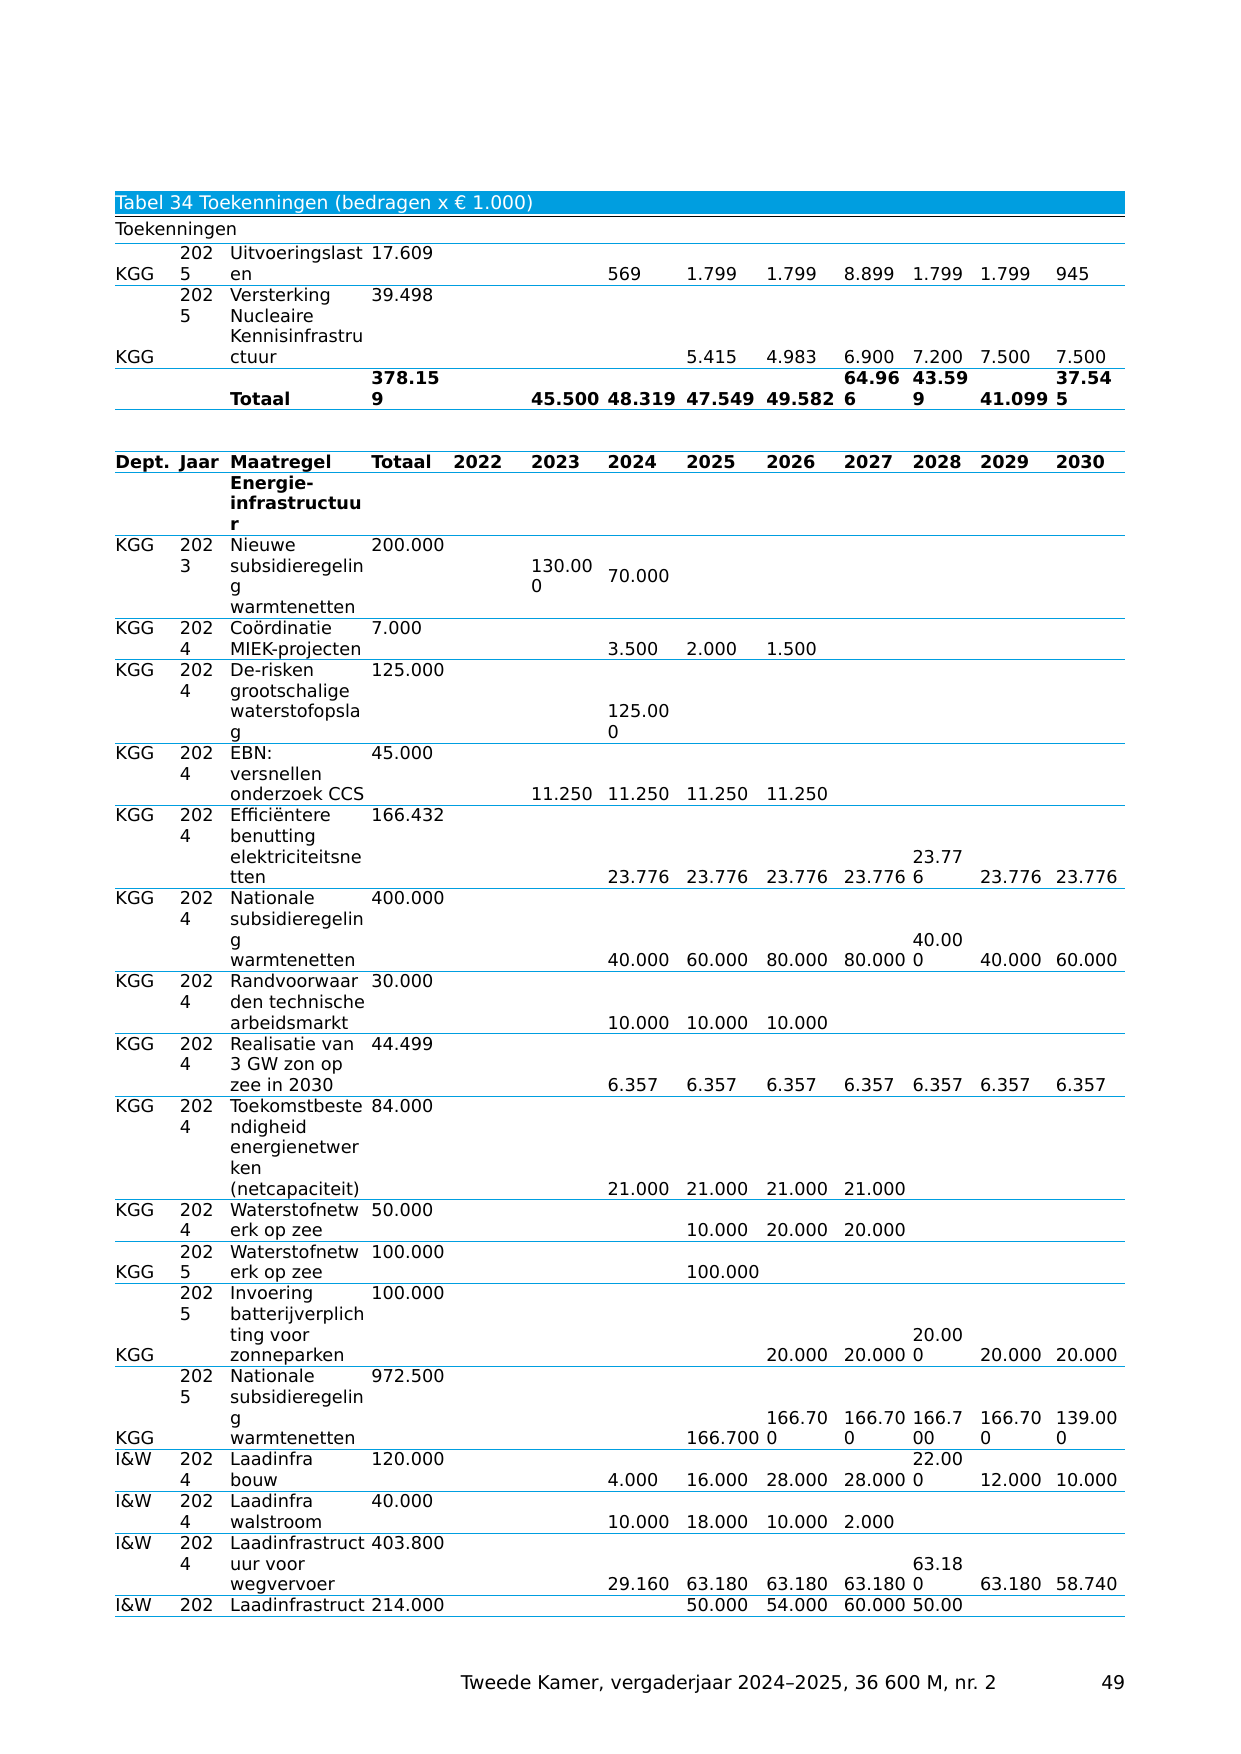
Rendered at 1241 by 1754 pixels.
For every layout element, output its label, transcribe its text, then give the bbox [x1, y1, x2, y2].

table_cell [977, 1596, 1053, 1616]
table_cell [909, 1200, 977, 1241]
table_cell 6.357 [1053, 1034, 1125, 1096]
table_cell 20.000 [1053, 1284, 1125, 1366]
table_cell 2024 [177, 1034, 227, 1096]
table_cell 11.250 [763, 744, 841, 805]
table_cell Nieuwe subsidieregeling warmtenetten [227, 536, 368, 618]
table_cell 60.000 [1053, 889, 1125, 971]
table_cell KGG [115, 1097, 177, 1199]
table_cell [977, 660, 1053, 742]
table_cell 4.983 [763, 286, 841, 367]
table_cell [977, 430, 1053, 451]
table_cell [528, 1242, 604, 1283]
table_cell [977, 536, 1053, 618]
table_cell 70.000 [605, 536, 683, 618]
table_cell 23.776 [909, 806, 977, 888]
table_cell [977, 410, 1053, 430]
table_cell 7.500 [1053, 286, 1125, 367]
table_cell 64.966 [841, 369, 909, 409]
table_cell [1053, 1596, 1125, 1616]
table_cell KGG [115, 660, 177, 742]
table_cell De-risken grootschalige waterstofopslag [227, 660, 368, 742]
table_cell [683, 536, 763, 618]
table_cell [450, 473, 528, 534]
table_cell [977, 1200, 1053, 1241]
table_cell 6.357 [977, 1034, 1053, 1096]
table_cell [528, 972, 604, 1033]
table_cell [528, 1596, 604, 1616]
table_cell 28.000 [763, 1450, 841, 1491]
table_cell 6.357 [841, 1034, 909, 1096]
table_cell 30.000 [368, 972, 450, 1033]
table_cell 20.000 [841, 1200, 909, 1241]
table_cell KGG [115, 1034, 177, 1096]
table_cell 23.776 [605, 806, 683, 888]
table_cell I&W [115, 1450, 177, 1491]
table_cell Jaar [177, 452, 227, 472]
table_cell [909, 536, 977, 618]
table_cell [909, 1492, 977, 1532]
table_cell [763, 1242, 841, 1283]
table_cell [450, 1534, 528, 1595]
table_cell 20.000 [977, 1284, 1053, 1366]
table_cell 569 [605, 244, 683, 284]
table_cell 2025 [177, 286, 227, 367]
table_cell 2024 [177, 744, 227, 805]
table_cell [450, 1200, 528, 1241]
table_cell 400.000 [368, 889, 450, 971]
table_cell 12.000 [977, 1450, 1053, 1491]
table_cell [841, 430, 909, 451]
table_cell [450, 972, 528, 1033]
table_cell KGG [115, 806, 177, 888]
table_cell 166.432 [368, 806, 450, 888]
table_cell 2024 [177, 1492, 227, 1532]
table_cell 1.799 [977, 244, 1053, 284]
table_cell Randvoorwaarden technische arbeidsmarkt [227, 972, 368, 1033]
table_cell 80.000 [841, 889, 909, 971]
table_cell 39.498 [368, 286, 450, 367]
table_cell [368, 410, 450, 430]
table_cell 125.000 [368, 660, 450, 742]
table_cell [115, 430, 177, 451]
table_cell 58.740 [1053, 1534, 1125, 1595]
table_cell 125.000 [605, 660, 683, 742]
table_cell [605, 430, 683, 451]
table_cell [528, 1284, 604, 1366]
table_cell 120.000 [368, 1450, 450, 1491]
table_cell 45.000 [368, 744, 450, 805]
table_cell 54.000 [763, 1596, 841, 1616]
table_cell [841, 410, 909, 430]
table_cell 21.000 [763, 1097, 841, 1199]
table_cell 44.499 [368, 1034, 450, 1096]
table_cell 43.599 [909, 369, 977, 409]
table_cell [450, 1097, 528, 1199]
table_cell [450, 744, 528, 805]
table_cell [528, 889, 604, 971]
table_cell KGG [115, 972, 177, 1033]
table_cell [450, 536, 528, 618]
table_cell [977, 744, 1053, 805]
table_cell Laadinfrastruct [227, 1596, 368, 1616]
table_cell 378.159 [368, 369, 450, 409]
table_cell 139.000 [1053, 1367, 1125, 1449]
table_cell 1.799 [763, 244, 841, 284]
table_cell 84.000 [368, 1097, 450, 1199]
table_cell [841, 619, 909, 659]
table_cell 200.000 [368, 536, 450, 618]
table_cell 945 [1053, 244, 1125, 284]
table_cell [683, 473, 763, 534]
table_cell [977, 1097, 1053, 1199]
table_cell [909, 744, 977, 805]
table_cell [227, 410, 368, 430]
table_cell 23.776 [977, 806, 1053, 888]
table_cell [1053, 1097, 1125, 1199]
table_cell Laadinfra bouw [227, 1450, 368, 1491]
table_cell 23.776 [1053, 806, 1125, 888]
table_cell 21.000 [683, 1097, 763, 1199]
table_cell 100.000 [368, 1284, 450, 1366]
table_cell [227, 430, 368, 451]
table_cell Maatregel [227, 452, 368, 472]
table_cell 6.357 [763, 1034, 841, 1096]
table_cell 63.180 [977, 1534, 1053, 1595]
table_cell 11.250 [683, 744, 763, 805]
table_cell 28.000 [841, 1450, 909, 1491]
table_cell [909, 430, 977, 451]
table_cell Waterstofnetwerk op zee [227, 1200, 368, 1241]
table_cell [1053, 660, 1125, 742]
table_cell [450, 1242, 528, 1283]
table_cell [605, 410, 683, 430]
table_cell 3.500 [605, 619, 683, 659]
table_cell 166.700 [909, 1367, 977, 1449]
table_cell [977, 1492, 1053, 1532]
table_cell 10.000 [605, 972, 683, 1033]
table_cell [177, 473, 227, 534]
table_cell KGG [115, 744, 177, 805]
table_cell [177, 369, 227, 409]
table_cell I&W [115, 1596, 177, 1616]
table_cell 21.000 [605, 1097, 683, 1199]
table_cell [528, 1097, 604, 1199]
table_cell 5.415 [683, 286, 763, 367]
table_cell 2029 [977, 452, 1053, 472]
table_cell [450, 244, 528, 284]
table_cell [450, 286, 528, 367]
table_cell Totaal [227, 369, 368, 409]
table_cell [605, 286, 683, 367]
table_cell [450, 619, 528, 659]
table_cell [450, 1596, 528, 1616]
table_cell [977, 619, 1053, 659]
table_cell [528, 410, 604, 430]
table_cell 6.900 [841, 286, 909, 367]
table_cell Uitvoeringslasten [227, 244, 368, 284]
table_cell [909, 1242, 977, 1283]
table_cell [605, 473, 683, 534]
table_cell Totaal [368, 452, 450, 472]
table_cell 2023 [177, 536, 227, 618]
table_cell [841, 536, 909, 618]
table_cell 20.000 [763, 1200, 841, 1241]
table_cell [977, 972, 1053, 1033]
table_cell [528, 473, 604, 534]
table_cell 2028 [909, 452, 977, 472]
table_cell 166.700 [841, 1367, 909, 1449]
table_cell Nationale subsidieregeling warmtenetten [227, 889, 368, 971]
table_cell 49.582 [763, 369, 841, 409]
table_cell [528, 1492, 604, 1532]
table_cell 63.180 [683, 1534, 763, 1595]
table_cell Efficiëntere benutting elektriciteitsnetten [227, 806, 368, 888]
table_cell 972.500 [368, 1367, 450, 1449]
table_cell 2023 [528, 452, 604, 472]
table_cell 2024 [177, 1534, 227, 1595]
table_cell Energie-infrastructuur [227, 473, 368, 534]
table_cell 7.000 [368, 619, 450, 659]
table_cell 6.357 [909, 1034, 977, 1096]
table_cell [841, 1242, 909, 1283]
table_cell 45.500 [528, 369, 604, 409]
table_cell 10.000 [683, 972, 763, 1033]
table_cell 48.319 [605, 369, 683, 409]
table_cell 130.000 [528, 536, 604, 618]
table_cell [115, 473, 177, 534]
table_cell 2.000 [683, 619, 763, 659]
table_cell 20.000 [909, 1284, 977, 1366]
table_cell 2024 [177, 619, 227, 659]
table_cell Coördinatie MIEK-projecten [227, 619, 368, 659]
table_cell [605, 1242, 683, 1283]
table_cell 2025 [177, 1367, 227, 1449]
table_cell [763, 430, 841, 451]
table_cell 16.000 [683, 1450, 763, 1491]
table_cell [1053, 430, 1125, 451]
table_cell [450, 1034, 528, 1096]
table_cell 11.250 [528, 744, 604, 805]
table_cell [683, 1284, 763, 1366]
table_cell [1053, 473, 1125, 534]
table_cell [1053, 1492, 1125, 1532]
table_cell [368, 473, 450, 534]
table_cell 7.500 [977, 286, 1053, 367]
table_cell 8.899 [841, 244, 909, 284]
table_cell [977, 473, 1053, 534]
table_cell [1053, 619, 1125, 659]
table_cell [177, 430, 227, 451]
table_cell 166.700 [977, 1367, 1053, 1449]
table_cell 166.700 [763, 1367, 841, 1449]
table_cell 2024 [177, 889, 227, 971]
table_cell 63.180 [763, 1534, 841, 1595]
table_cell [977, 1242, 1053, 1283]
table_cell 63.180 [909, 1534, 977, 1595]
table_cell 2025 [177, 244, 227, 284]
table_cell 1.799 [683, 244, 763, 284]
table_cell 1.799 [909, 244, 977, 284]
table_cell KGG [115, 1284, 177, 1366]
table_cell [528, 806, 604, 888]
table_cell [605, 1200, 683, 1241]
table_cell [841, 473, 909, 534]
table_cell 37.545 [1053, 369, 1125, 409]
table_cell [528, 244, 604, 284]
table_cell 60.000 [841, 1596, 909, 1616]
table_cell [763, 473, 841, 534]
table_cell Versterking Nucleaire Kennisinfrastructuur [227, 286, 368, 367]
table_cell Nationale subsidieregeling warmtenetten [227, 1367, 368, 1449]
table_cell [1053, 536, 1125, 618]
table_cell 23.776 [683, 806, 763, 888]
table_cell 2024 [177, 1450, 227, 1491]
table_cell 202 [177, 1596, 227, 1616]
table_cell Waterstofnetwerk op zee [227, 1242, 368, 1283]
table_cell EBN: versnellen onderzoek CCS [227, 744, 368, 805]
table_cell Invoering batterijverplichting voor zonneparken [227, 1284, 368, 1366]
table_cell [450, 369, 528, 409]
table_cell KGG [115, 619, 177, 659]
table_cell [909, 660, 977, 742]
table_cell [605, 1596, 683, 1616]
table_cell [528, 660, 604, 742]
table_cell [909, 473, 977, 534]
table_cell [683, 430, 763, 451]
table_cell [450, 806, 528, 888]
table_cell I&W [115, 1534, 177, 1595]
table_cell 1.500 [763, 619, 841, 659]
table_cell [909, 1097, 977, 1199]
table_cell 11.250 [605, 744, 683, 805]
table_cell [450, 1492, 528, 1532]
table_cell [528, 1200, 604, 1241]
table_cell 40.000 [977, 889, 1053, 971]
table_cell [909, 410, 977, 430]
table_cell 100.000 [368, 1242, 450, 1283]
table_cell 10.000 [763, 1492, 841, 1532]
table_cell KGG [115, 244, 177, 284]
table_cell 17.609 [368, 244, 450, 284]
table_cell [605, 1284, 683, 1366]
table_cell 2026 [763, 452, 841, 472]
table_cell [368, 430, 450, 451]
table_cell [1053, 1200, 1125, 1241]
table_cell KGG [115, 536, 177, 618]
table_cell I&W [115, 1492, 177, 1532]
table_cell [115, 369, 177, 409]
table_cell [177, 410, 227, 430]
table_cell 22.000 [909, 1450, 977, 1491]
table_cell Laadinfra walstroom [227, 1492, 368, 1532]
table_cell KGG [115, 1200, 177, 1241]
table_cell [450, 410, 528, 430]
table_cell [450, 1450, 528, 1491]
table_cell [450, 889, 528, 971]
table_cell 2025 [177, 1284, 227, 1366]
table_cell [1053, 972, 1125, 1033]
table_cell 2025 [683, 452, 763, 472]
table_cell 166.700 [683, 1367, 763, 1449]
table_cell 2024 [177, 1097, 227, 1199]
table_cell 100.000 [683, 1242, 763, 1283]
table_cell [450, 660, 528, 742]
table_cell [528, 1034, 604, 1096]
table_cell Realisatie van 3 GW zon op zee in 2030 [227, 1034, 368, 1096]
table_cell [528, 619, 604, 659]
table_cell [450, 1367, 528, 1449]
table_cell 63.180 [841, 1534, 909, 1595]
table_cell 2030 [1053, 452, 1125, 472]
table_cell 23.776 [763, 806, 841, 888]
table_cell 40.000 [368, 1492, 450, 1532]
table_cell Toekenningen [115, 217, 1125, 243]
table_cell Dept. [115, 452, 177, 472]
table_cell Laadinfrastructuur voor wegvervoer [227, 1534, 368, 1595]
table_cell [450, 430, 528, 451]
table_cell 2024 [177, 806, 227, 888]
table_cell [909, 619, 977, 659]
table_cell 50.00 [909, 1596, 977, 1616]
table_cell [528, 1367, 604, 1449]
table_cell [115, 410, 177, 430]
table_cell 214.000 [368, 1596, 450, 1616]
table_cell [683, 660, 763, 742]
table_cell [841, 972, 909, 1033]
table_cell 50.000 [368, 1200, 450, 1241]
table_cell 2.000 [841, 1492, 909, 1532]
table_cell 41.099 [977, 369, 1053, 409]
table_cell 7.200 [909, 286, 977, 367]
table_cell [841, 660, 909, 742]
table_cell 403.800 [368, 1534, 450, 1595]
table_cell [841, 744, 909, 805]
table_cell 4.000 [605, 1450, 683, 1491]
table_cell KGG [115, 286, 177, 367]
table_cell 29.160 [605, 1534, 683, 1595]
table_cell [1053, 410, 1125, 430]
table_cell 23.776 [841, 806, 909, 888]
table_cell 20.000 [841, 1284, 909, 1366]
table_cell [909, 972, 977, 1033]
table_cell [763, 536, 841, 618]
table_cell [763, 410, 841, 430]
table_cell 20.000 [763, 1284, 841, 1366]
table_cell [528, 286, 604, 367]
table_cell [528, 430, 604, 451]
table_cell KGG [115, 889, 177, 971]
table_cell 40.000 [909, 889, 977, 971]
table_cell 10.000 [605, 1492, 683, 1532]
table_cell [528, 1534, 604, 1595]
table_cell 2024 [177, 1200, 227, 1241]
table_cell 2024 [177, 660, 227, 742]
table_cell 40.000 [605, 889, 683, 971]
table_cell 80.000 [763, 889, 841, 971]
table_cell KGG [115, 1367, 177, 1449]
table_cell [1053, 744, 1125, 805]
table_cell 2027 [841, 452, 909, 472]
table_cell [605, 1367, 683, 1449]
table_cell [1053, 1242, 1125, 1283]
table_cell Toekomstbestendigheid energienetwerken (netcapaciteit) [227, 1097, 368, 1199]
table_cell 2024 [605, 452, 683, 472]
table_cell 2025 [177, 1242, 227, 1283]
table_cell [528, 1450, 604, 1491]
table_cell 6.357 [605, 1034, 683, 1096]
table_cell 10.000 [683, 1200, 763, 1241]
table_cell 47.549 [683, 369, 763, 409]
table_cell 21.000 [841, 1097, 909, 1199]
table_cell [450, 1284, 528, 1366]
table_cell 6.357 [683, 1034, 763, 1096]
table_cell 10.000 [1053, 1450, 1125, 1491]
table_cell [763, 660, 841, 742]
table_cell 18.000 [683, 1492, 763, 1532]
table_cell 2024 [177, 972, 227, 1033]
table_cell 60.000 [683, 889, 763, 971]
table_cell 2022 [450, 452, 528, 472]
table_cell 50.000 [683, 1596, 763, 1616]
table_cell KGG [115, 1242, 177, 1283]
table_cell [683, 410, 763, 430]
table_cell 10.000 [763, 972, 841, 1033]
